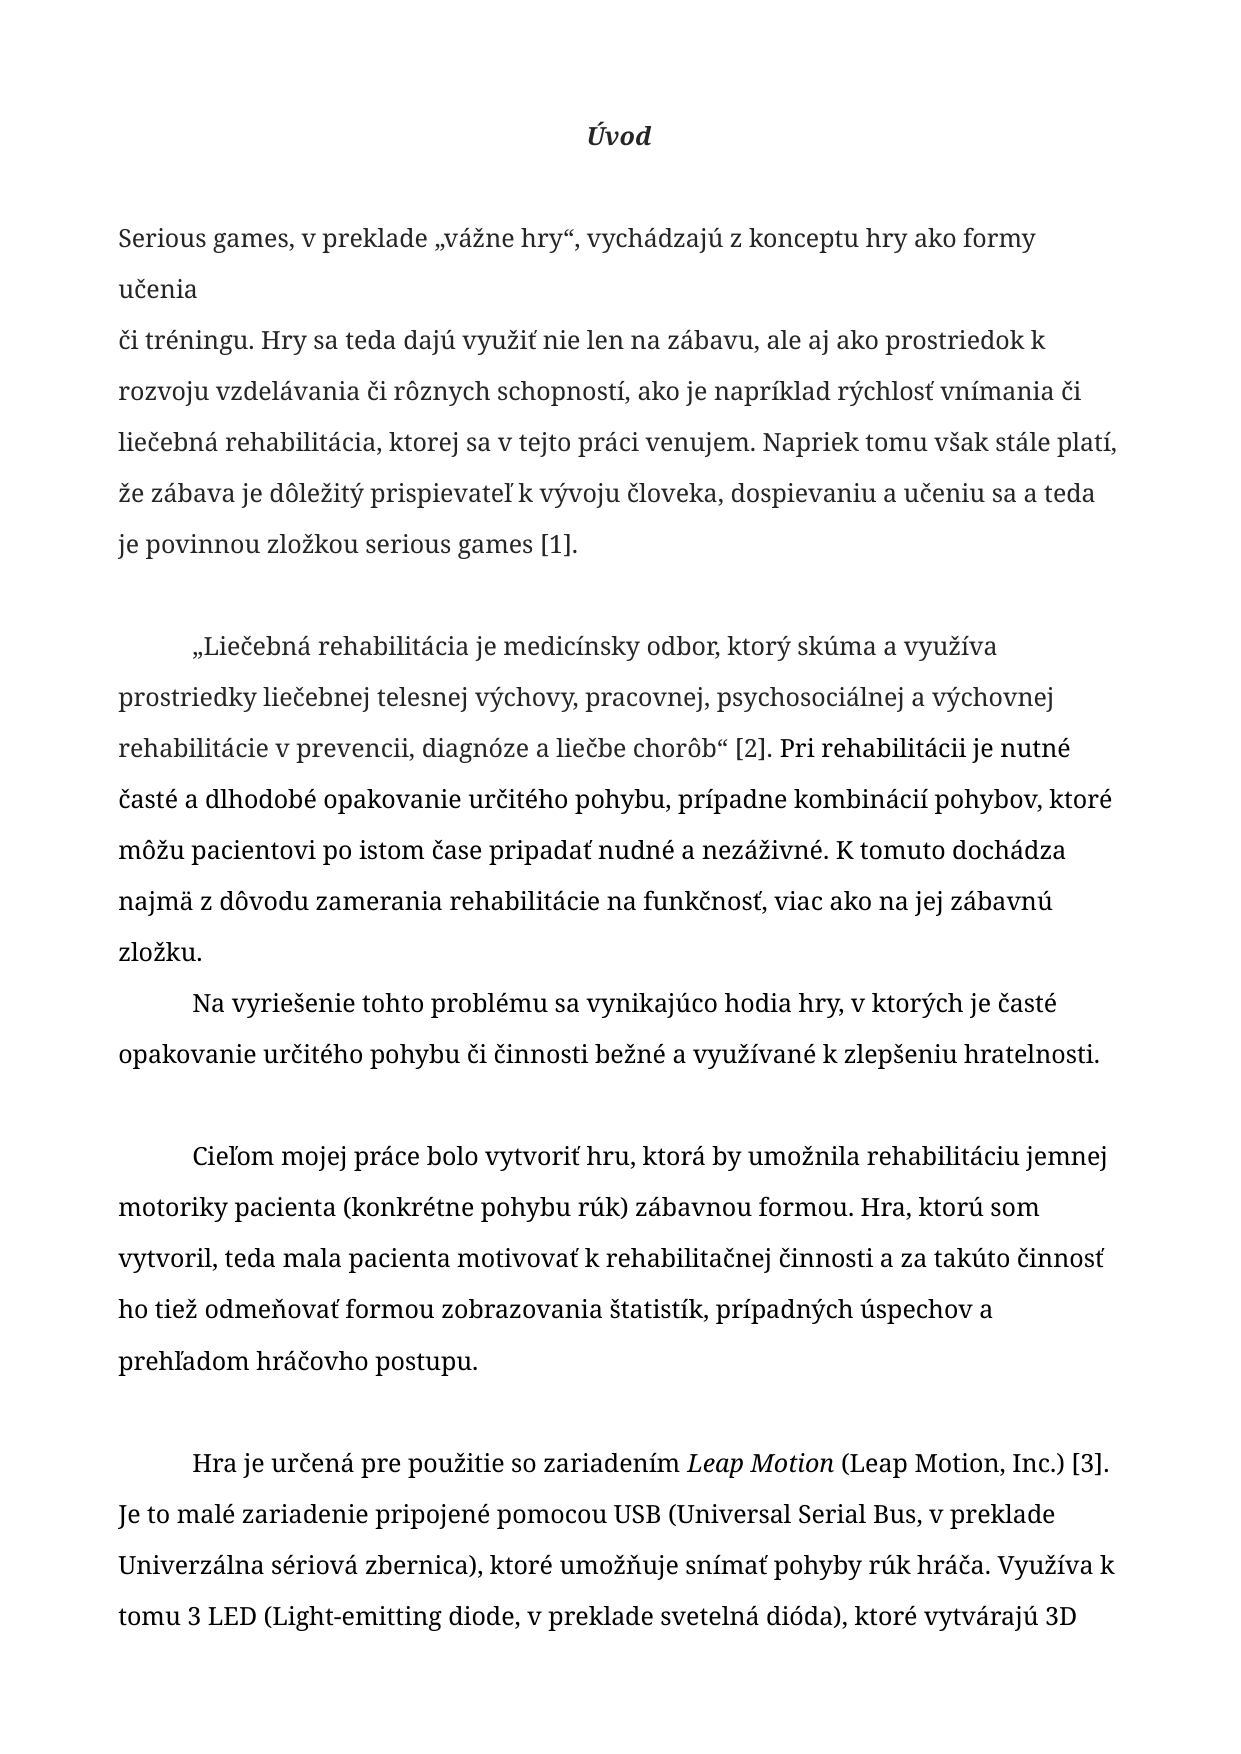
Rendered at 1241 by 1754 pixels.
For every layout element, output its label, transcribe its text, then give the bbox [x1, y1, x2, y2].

text Hra je určená pre použitie so zariadením Leap Motion (Leap Motion, Inc.) [3]. Je to malé zariadenie pripojené pomocou USB (Universal Serial Bus, v preklade Univerzálna sériová zbernica), ktoré umožňuje snímať pohyby rúk hráča. Využíva k tomu 3 LED (Light-emitting diode, v preklade svetelná dióda), ktoré vytvárajú 3D [118, 1445, 1122, 1632]
text Na vyriešenie tohto problému sa vynikajúco hodia hry, v ktorých je časté opakovanie určitého pohybu či činnosti bežné a využívané k zlepšeniu hratelnosti. [118, 986, 1122, 1122]
text či tréningu. Hry sa teda dajú využiť nie len na zábavu, ale aj ako prostriedok k rozvoju vzdelávania či rôznych schopností, ako je napríklad rýchlosť vnímania či liečebná rehabilitácia, ktorej sa v tejto práci venujem. Napriek tomu však stále platí, že zábava je dôležitý prispievateľ k vývoju človeka, dospievaniu a učeniu sa a teda je povinnou zložkou serious games [1]. [118, 322, 1122, 612]
text Úvod [118, 118, 1122, 152]
text „Liečebná rehabilitácia je medicínsky odbor, ktorý skúma a využíva prostriedky liečebnej telesnej výchovy, pracovnej, psychosociálnej a výchovnej rehabilitácie v prevencii, diagnóze a liečbe chorôb“ [2]. Pri rehabilitácii je nutné časté a dlhodobé opakovanie určitého pohybu, prípadne kombinácií pohybov, ktoré môžu pacientovi po istom čase pripadať nudné a nezáživné. K tomuto dochádza najmä z dôvodu zamerania rehabilitácie na funkčnosť, viac ako na jej zábavnú zložku. [118, 628, 1122, 969]
text Cieľom mojej práce bolo vytvoriť hru, ktorá by umožnila rehabilitáciu jemnej motoriky pacienta (konkrétne pohybu rúk) zábavnou formou. Hra, ktorú som vytvoril, teda mala pacienta motivovať k rehabilitačnej činnosti a za takúto činnosť ho tiež odmeňovať formou zobrazovania štatistík, prípadných úspechov a prehľadom hráčovho postupu. [118, 1139, 1122, 1377]
text Serious games, v preklade „vážne hry“, vychádzajú z konceptu hry ako formy učenia [118, 220, 1122, 305]
